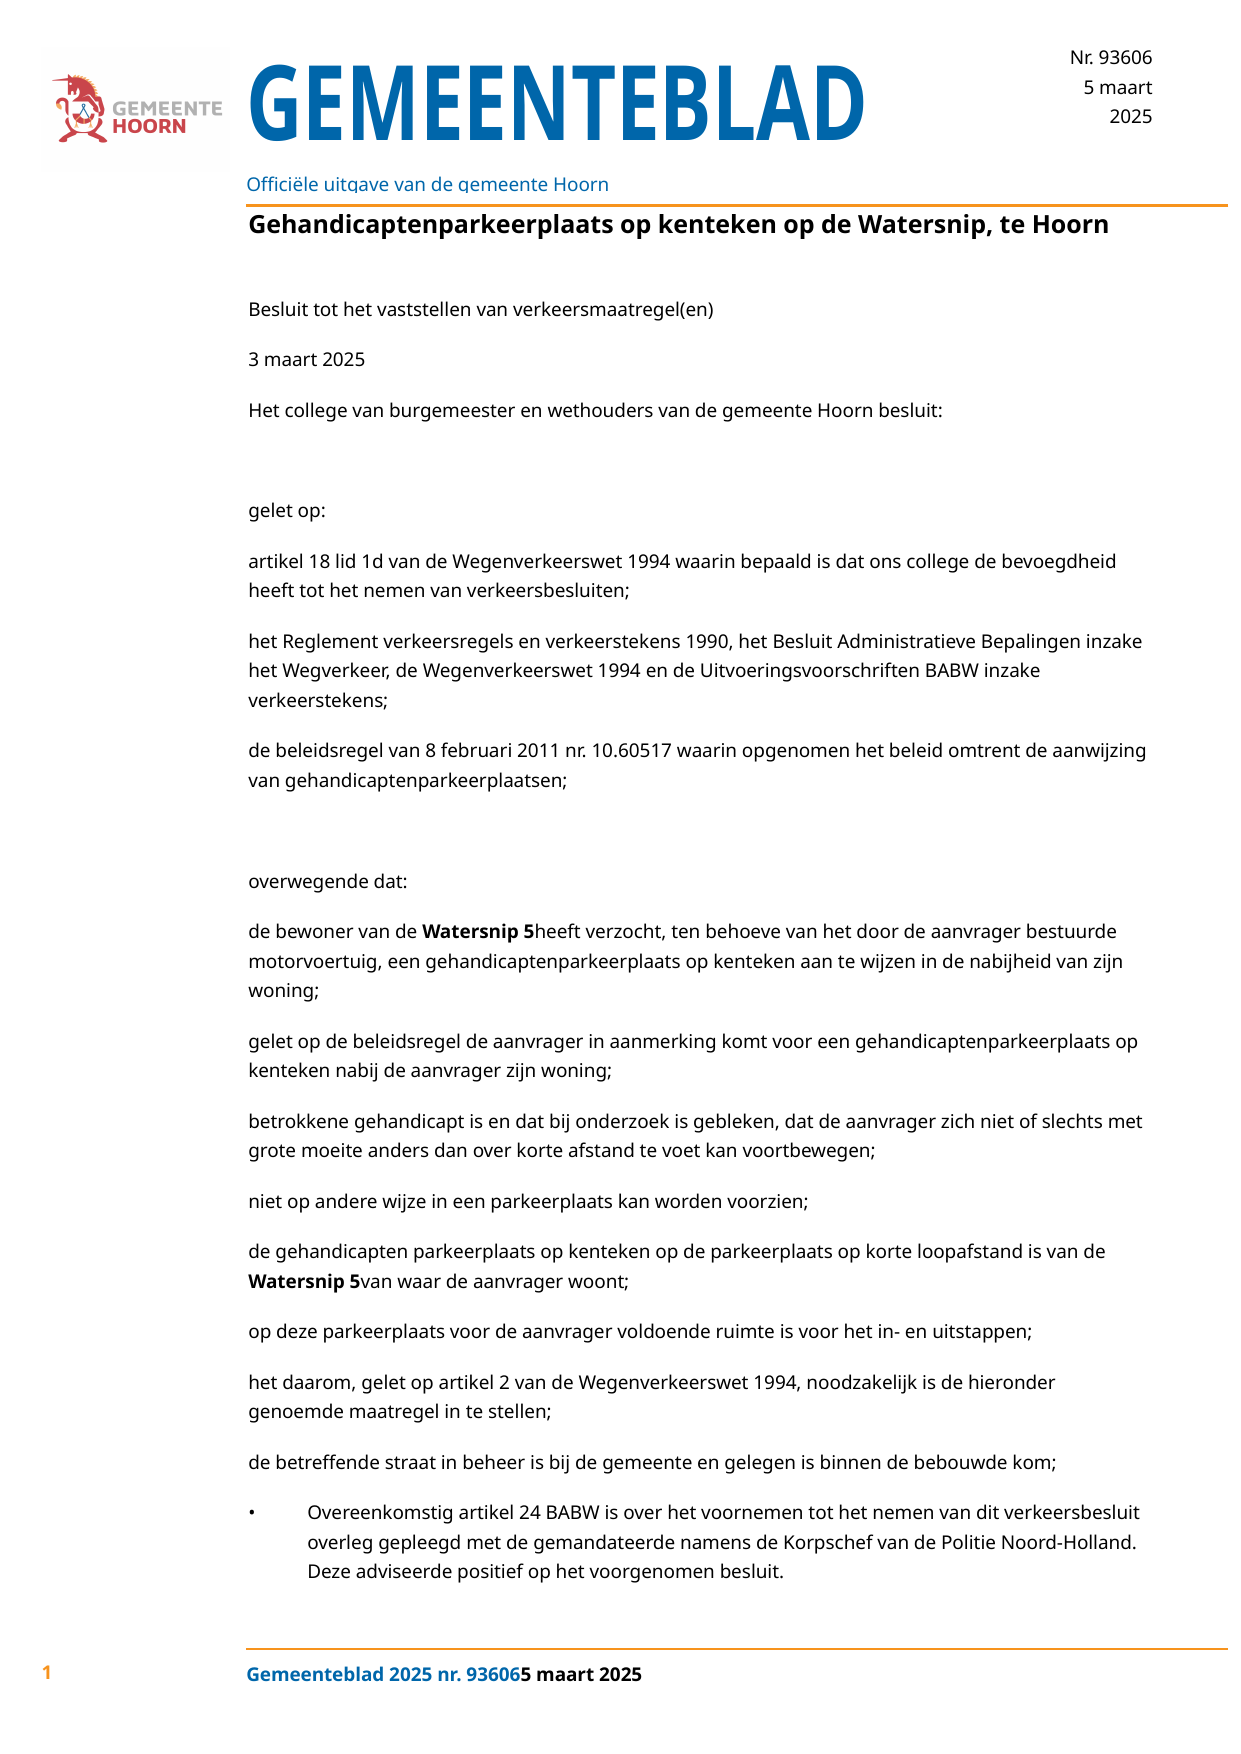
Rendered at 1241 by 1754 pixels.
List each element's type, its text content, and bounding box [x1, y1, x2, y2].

text de bewoner van de Watersnip 5heeft verzocht, ten behoeve van het door de aanvrager bestuurde motorvoertuig, een gehandicaptenparkeerplaats op kenteken aan te wijzen in de nabijheid van zijn woning; [248, 918, 1152, 1003]
text overwegende dat: [248, 868, 1152, 894]
text gelet op de beleidsregel de aanvrager in aanmerking komt voor een gehandicaptenparkeerplaats op kenteken nabij de aanvrager zijn woning; [248, 1028, 1152, 1083]
text de beleidsregel van 8 februari 2011 nr. 10.60517 waarin opgenomen het beleid omtrent de aanwijzing van gehandicaptenparkeerplaatsen; [248, 738, 1152, 793]
text 3 maart 2025 [248, 346, 1152, 372]
text betrokkene gehandicapt is en dat bij onderzoek is gebleken, dat de aanvrager zich niet of slechts met grote moeite anders dan over korte afstand te voet kan voortbewegen; [248, 1108, 1152, 1163]
text het daarom, gelet op artikel 2 van de Wegenverkeerswet 1994, noodzakelijk is de hieronder genoemde maatregel in te stellen; [248, 1369, 1152, 1424]
list Overeenkomstig artikel 24 BABW is over het voornemen tot het nemen van dit verkeersbesluit overleg gepleegd met de gemandateerde namens de Korpschef van de Politie Noord-Holland. Deze adviseerde positief op het voorgenomen besluit. [248, 1499, 1152, 1584]
text niet op andere wijze in een parkeerplaats kan worden voorzien; [248, 1188, 1152, 1214]
text Het college van burgemeester en wethouders van de gemeente Hoorn besluit: [248, 397, 1152, 423]
picture [41, 47, 231, 172]
text op deze parkeerplaats voor de aanvrager voldoende ruimte is voor het in- en uitstappen; [248, 1318, 1152, 1344]
text de gehandicapten parkeerplaats op kenteken op de parkeerplaats op korte loopafstand is van de Watersnip 5van waar de aanvrager woont; [248, 1238, 1152, 1294]
text het Reglement verkeersregels en verkeerstekens 1990, het Besluit Administratieve Bepalingen inzake het Wegverkeer, de Wegenverkeerswet 1994 en de Uitvoeringsvoorschriften BABW inzake verkeerstekens; [248, 628, 1152, 713]
text gelet op: [248, 498, 1152, 523]
text de betreffende straat in beheer is bij de gemeente en gelegen is binnen de bebouwde kom; [248, 1449, 1152, 1475]
text artikel 18 lid 1d van de Wegenverkeerswet 1994 waarin bepaald is dat ons college de bevoegdheid heeft tot het nemen van verkeersbesluiten; [248, 548, 1152, 603]
text Gehandicaptenparkeerplaats op kenteken op de Watersnip, te Hoorn [248, 207, 1152, 241]
text Besluit tot het vaststellen van verkeersmaatregel(en) [248, 296, 1152, 322]
